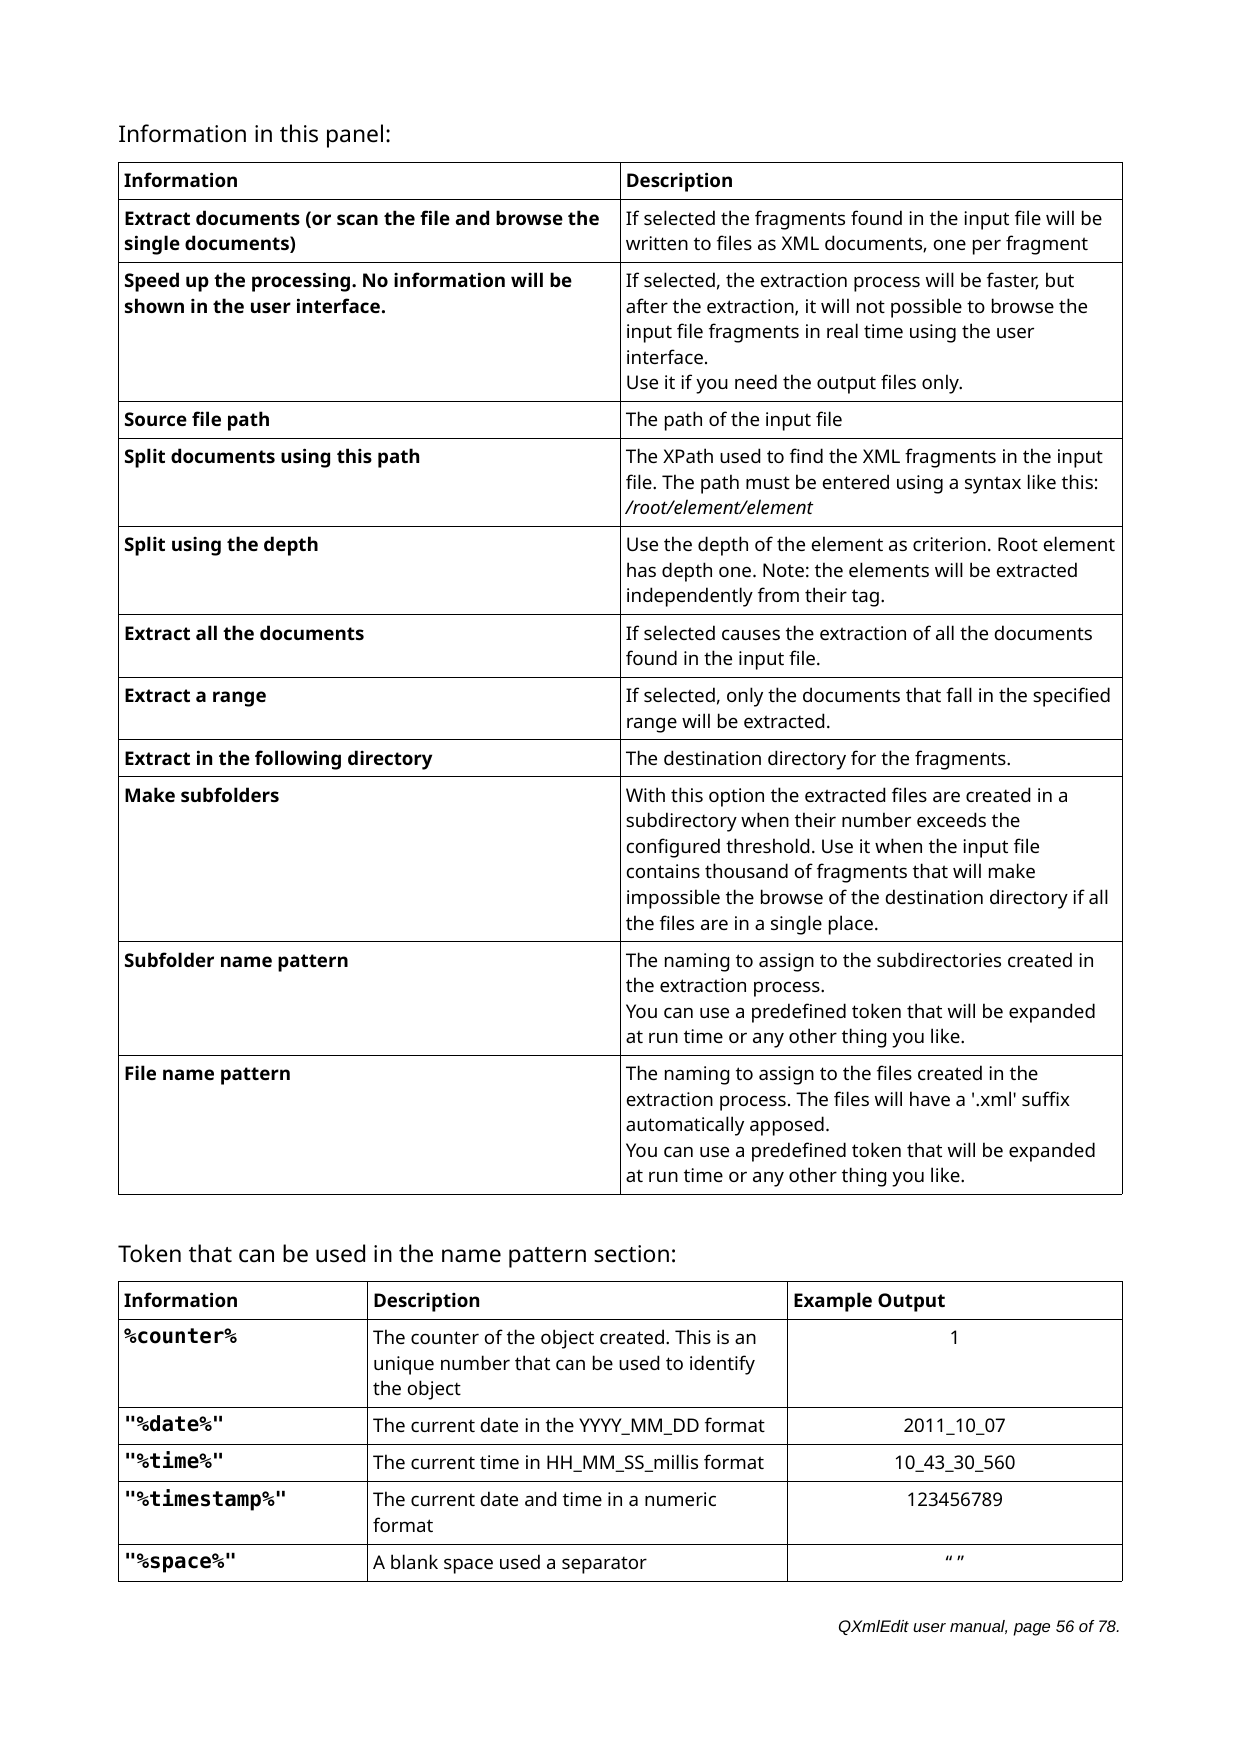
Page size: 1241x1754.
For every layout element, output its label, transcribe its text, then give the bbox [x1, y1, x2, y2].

table_cell %counter% [119, 1320, 367, 1407]
table_cell A blank space used a separator [368, 1545, 787, 1581]
table_cell File name pattern [119, 1056, 620, 1194]
table_header Description [621, 163, 1122, 199]
table_cell Extract documents (or scan the file and browse the single documents) [119, 200, 620, 262]
table_header Information [119, 163, 620, 199]
table_cell Extract a range [119, 678, 620, 739]
table_cell Source file path [119, 402, 620, 438]
table_cell Split documents using this path [119, 439, 620, 526]
table_cell The path of the input file [621, 402, 1122, 438]
table_cell The counter of the object created. This is an unique number that can be used to identify the object [368, 1320, 787, 1407]
table_cell If selected, the extraction process will be faster, but after the extraction, it will not possible to browse the input file fragments in real time using the user interface. Use it if you need the output files only. [621, 263, 1122, 401]
table_cell "%time%" [119, 1445, 367, 1481]
table_cell If selected the fragments found in the input file will be written to files as XML documents, one per fragment [621, 200, 1122, 262]
table_cell Speed up the processing. No information will be shown in the user interface. [119, 263, 620, 401]
table_cell Extract in the following directory [119, 740, 620, 776]
table_cell 2011_10_07 [788, 1408, 1122, 1444]
table_cell The current time in HH_MM_SS_millis format [368, 1445, 787, 1481]
table_cell With this option the extracted files are created in a subdirectory when their number exceeds the configured threshold. Use it when the input file contains thousand of fragments that will make impossible the browse of the destination directory if all the files are in a single place. [621, 777, 1122, 941]
table_cell The XPath used to find the XML fragments in the input file. The path must be entered using a syntax like this: /root/element/element [621, 439, 1122, 526]
table_cell "%space%" [119, 1545, 367, 1581]
table_header Information [119, 1282, 367, 1318]
table_cell Subfolder name pattern [119, 942, 620, 1055]
table_cell Extract all the documents [119, 615, 620, 677]
table_header Example Output [788, 1282, 1122, 1318]
table_cell The current date in the YYYY_MM_DD format [368, 1408, 787, 1444]
text Information in this panel: [118, 118, 1122, 149]
table_cell "%date%" [119, 1408, 367, 1444]
text Token that can be used in the name pattern section: [118, 1238, 1122, 1269]
table_cell Make subfolders [119, 777, 620, 941]
table_cell The naming to assign to the files created in the extraction process. The files will have a '.xml' suffix automatically apposed. You can use a predefined token that will be expanded at run time or any other thing you like. [621, 1056, 1122, 1194]
table_cell If selected causes the extraction of all the documents found in the input file. [621, 615, 1122, 677]
table_cell If selected, only the documents that fall in the specified range will be extracted. [621, 678, 1122, 739]
table_cell The current date and time in a numeric format [368, 1482, 787, 1543]
table_cell The naming to assign to the subdirectories created in the extraction process. You can use a predefined token that will be expanded at run time or any other thing you like. [621, 942, 1122, 1055]
table_header Description [368, 1282, 787, 1318]
table_cell 10_43_30_560 [788, 1445, 1122, 1481]
table_cell “ ” [788, 1545, 1122, 1581]
table_cell Split using the depth [119, 527, 620, 614]
table_cell 1 [788, 1320, 1122, 1407]
table_cell Use the depth of the element as criterion. Root element has depth one. Note: the elements will be extracted independently from their tag. [621, 527, 1122, 614]
table_cell 123456789 [788, 1482, 1122, 1543]
table_cell The destination directory for the fragments. [621, 740, 1122, 776]
table_cell "%timestamp%" [119, 1482, 367, 1543]
